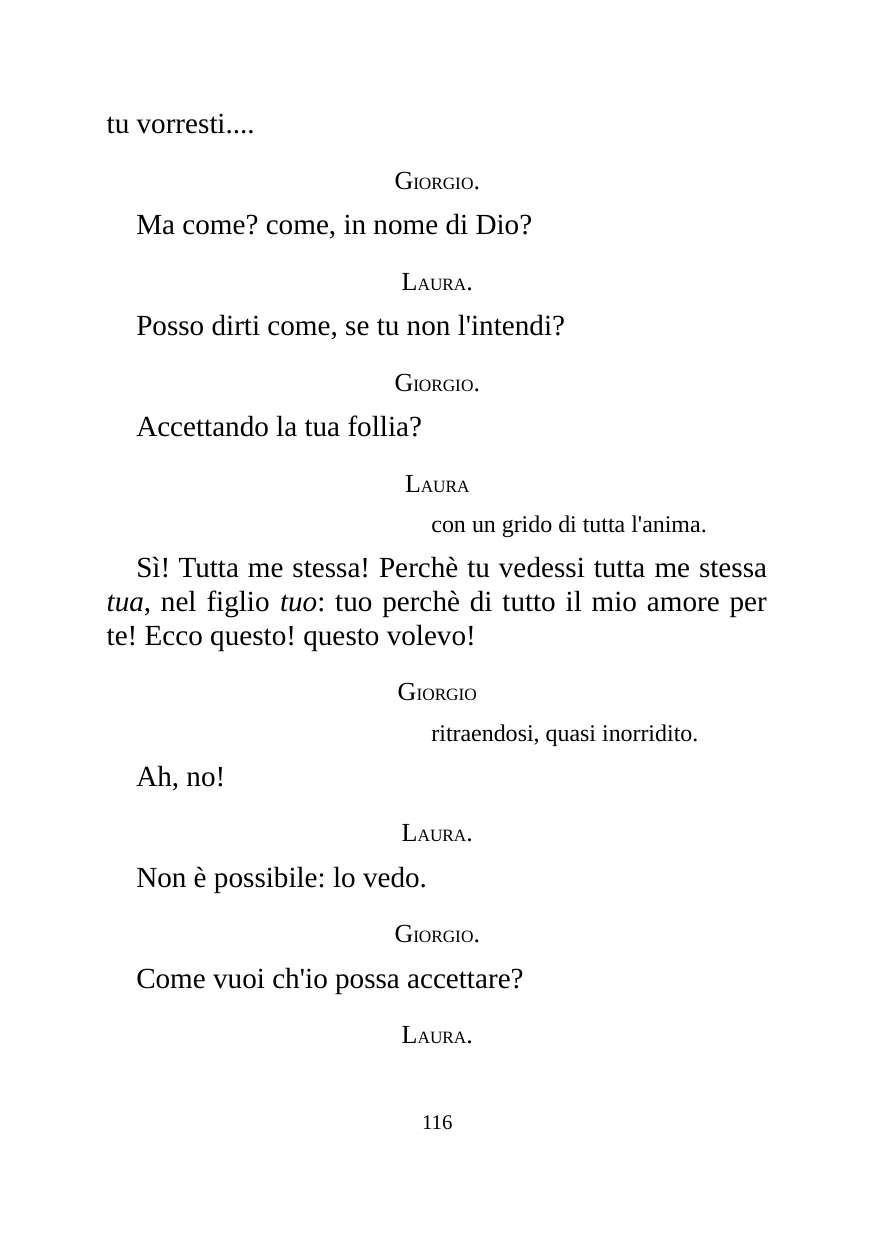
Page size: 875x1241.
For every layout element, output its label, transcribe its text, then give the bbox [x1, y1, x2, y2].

text ritraendosi, quasi inorridito. [402, 719, 768, 746]
text Giorgio [106, 676, 768, 706]
text Ah, no! [106, 759, 768, 792]
text Laura [106, 468, 768, 498]
text Come vuoi ch'io possa accettare? [106, 961, 768, 994]
text Giorgio. [106, 918, 768, 948]
text Giorgio. [106, 367, 768, 397]
text Non è possibile: lo vedo. [106, 860, 768, 893]
text Laura. [106, 817, 768, 847]
text Sì! Tutta me stessa! Perchè tu vedessi tutta me stessa tua, nel figlio tuo: tuo perchè di tutto il mio amore per te! Ecco questo! questo volevo! [106, 551, 768, 651]
text Ma come? come, in nome di Dio? [106, 207, 768, 241]
text tu vorresti.... [106, 106, 768, 140]
text Laura. [106, 266, 768, 296]
text Accettando la tua follia? [106, 409, 768, 443]
text Laura. [106, 1019, 768, 1049]
text Giorgio. [106, 165, 768, 195]
text con un grido di tutta l'anima. [402, 511, 768, 538]
text Posso dirti come, se tu non l'intendi? [106, 308, 768, 342]
